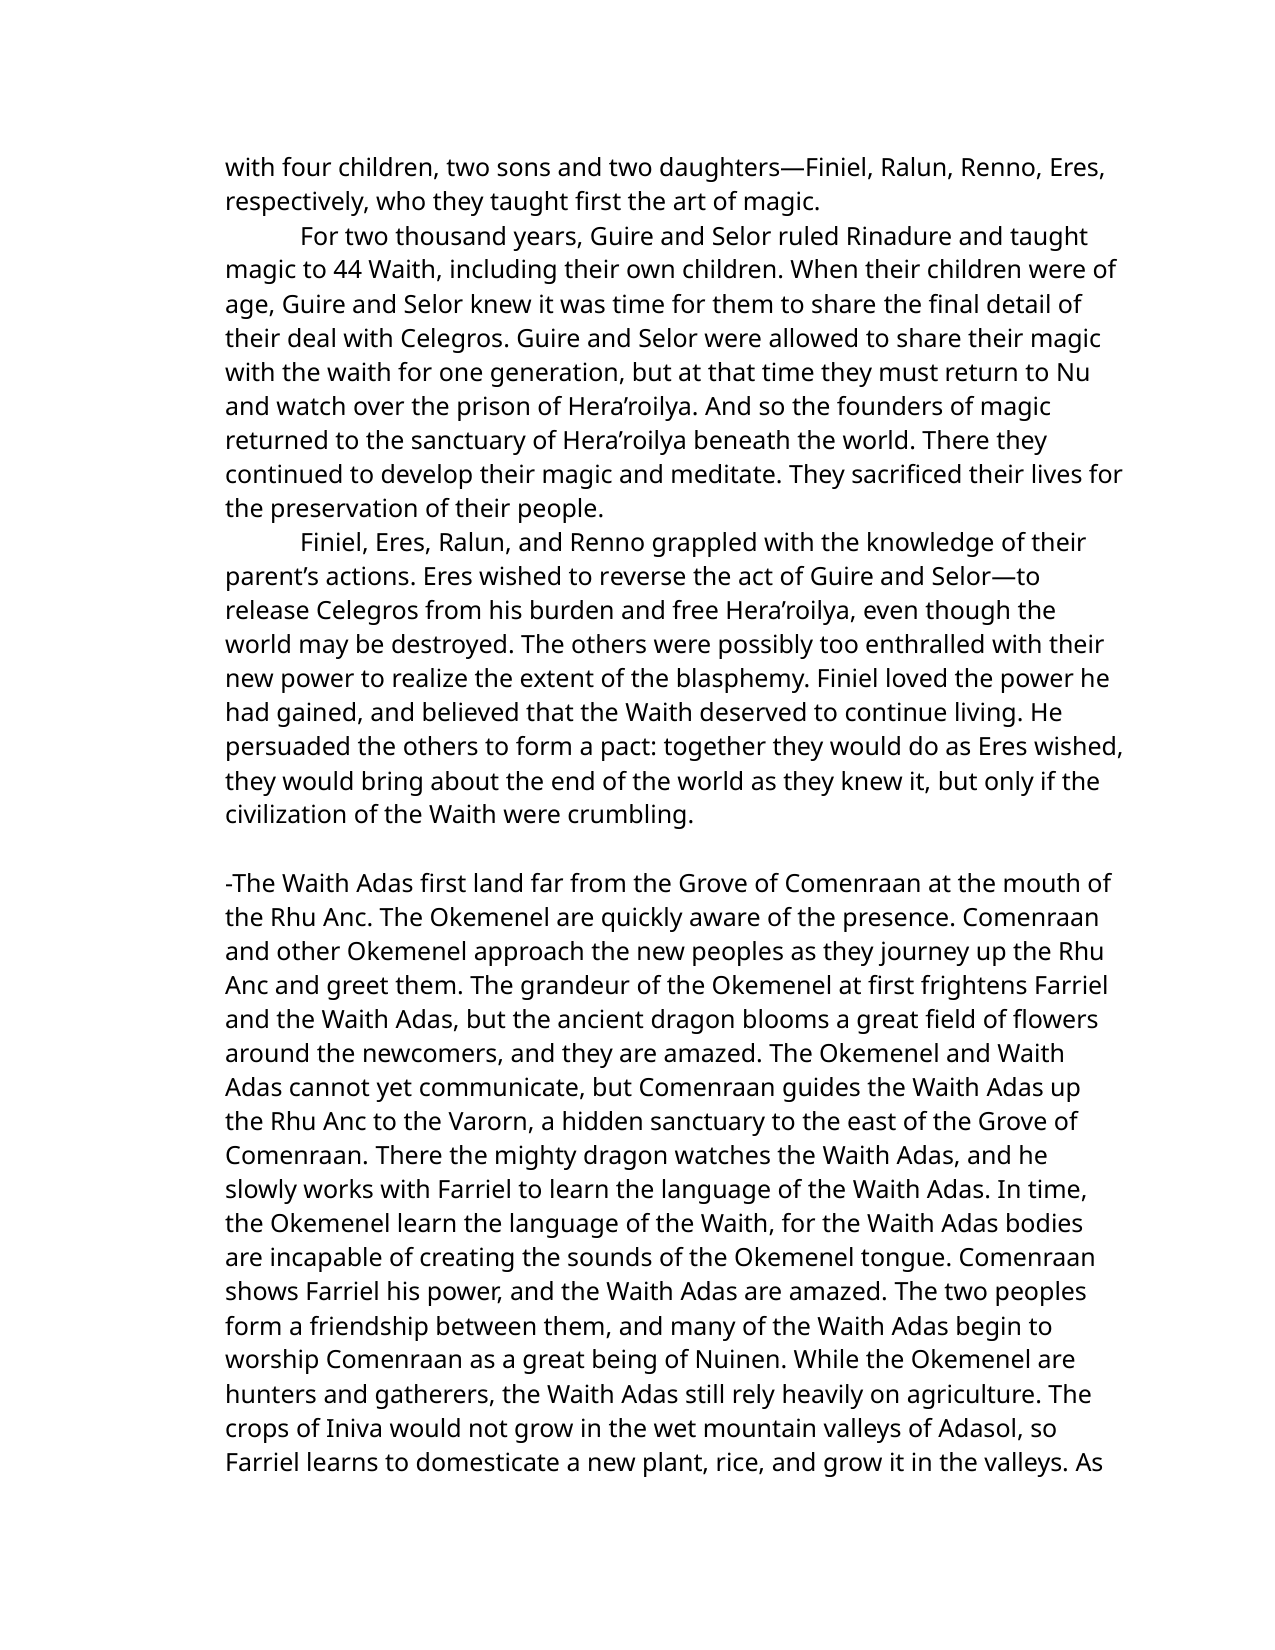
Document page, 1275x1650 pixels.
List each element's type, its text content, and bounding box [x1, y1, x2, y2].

text with four children, two sons and two daughters—Finiel, Ralun, Renno, Eres, respectively, who they taught first the art of magic. [225, 150, 1125, 218]
text For two thousand years, Guire and Selor ruled Rinadure and taught magic to 44 Waith, including their own children. When their children were of age, Guire and Selor knew it was time for them to share the final detail of their deal with Celegros. Guire and Selor were allowed to share their magic with the waith for one generation, but at that time they must return to Nu and watch over the prison of Hera’roilya. And so the founders of magic returned to the sanctuary of Hera’roilya beneath the world. There they continued to develop their magic and meditate. They sacrificed their lives for the preservation of their people. [225, 218, 1125, 525]
text -The Waith Adas first land far from the Grove of Comenraan at the mouth of the Rhu Anc. The Okemenel are quickly aware of the presence. Comenraan and other Okemenel approach the new peoples as they journey up the Rhu Anc and greet them. The grandeur of the Okemenel at first frightens Farriel and the Waith Adas, but the ancient dragon blooms a great field of flowers around the newcomers, and they are amazed. The Okemenel and Waith Adas cannot yet communicate, but Comenraan guides the Waith Adas up the Rhu Anc to the Varorn, a hidden sanctuary to the east of the Grove of Comenraan. There the mighty dragon watches the Waith Adas, and he slowly works with Farriel to learn the language of the Waith Adas. In time, the Okemenel learn the language of the Waith, for the Waith Adas bodies are incapable of creating the sounds of the Okemenel tongue. Comenraan shows Farriel his power, and the Waith Adas are amazed. The two peoples form a friendship between them, and many of the Waith Adas begin to worship Comenraan as a great being of Nuinen. While the Okemenel are hunters and gatherers, the Waith Adas still rely heavily on agriculture. The crops of Iniva would not grow in the wet mountain valleys of Adasol, so Farriel learns to domesticate a new plant, rice, and grow it in the valleys. As [225, 865, 1125, 1478]
text Finiel, Eres, Ralun, and Renno grappled with the knowledge of their parent’s actions. Eres wished to reverse the act of Guire and Selor—to release Celegros from his burden and free Hera’roilya, even though the world may be destroyed. The others were possibly too enthralled with their new power to realize the extent of the blasphemy. Finiel loved the power he had gained, and believed that the Waith deserved to continue living. He persuaded the others to form a pact: together they would do as Eres wished, they would bring about the end of the world as they knew it, but only if the civilization of the Waith were crumbling. [225, 525, 1125, 831]
